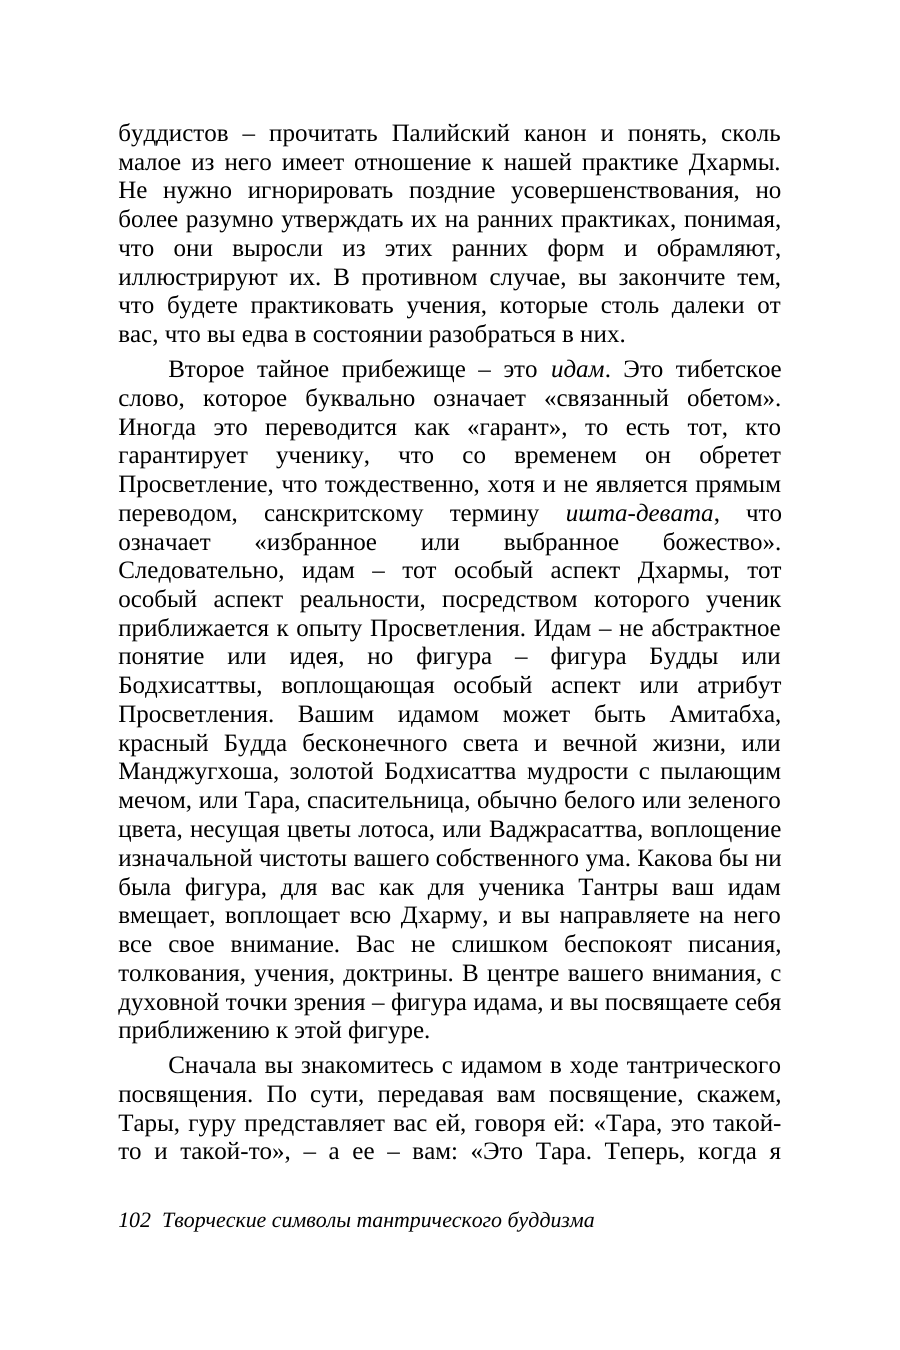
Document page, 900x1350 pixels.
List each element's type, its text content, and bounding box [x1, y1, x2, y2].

text Второе тайное прибежище – это идам. Это тибетское слово, которое буквально означает «связанный обетом». Иногда это переводится как «гарант», то есть тот, кто гарантирует ученику, что со временем он обретет Просветление, что тождественно, хотя и не является прямым переводом, санскритскому термину ишта-девата, что означает «избранное или выбранное божество». Следовательно, идам – тот особый аспект Дхармы, тот особый аспект реальности, посредством которого ученик приближается к опыту Просветления. Идам – не абстрактное понятие или идея, но фигура – фигура Будды или Бодхисаттвы, воплощающая особый аспект или атрибут Просветления. Вашим идамом может быть Амитабха, красный Будда бесконечного света и вечной жизни, или Манджугхоша, золотой Бодхисаттва мудрости с пылающим мечом, или Тара, спасительница, обычно белого или зеленого цвета, несущая цветы лотоса, или Ваджрасаттва, воплощение изначальной чистоты вашего собственного ума. Какова бы ни была фигура, для вас как для ученика Тантры ваш идам вмещает, воплощает всю Дхарму, и вы направляете на него все свое внимание. Вас не слишком беспокоят писания, толкования, учения, доктрины. В центре вашего внимания, с духовной точки зрения – фигура идама, и вы посвящаете себя приближению к этой фигуре. [118, 354, 782, 1044]
text буддистов – прочитать Палийский канон и понять, сколь малое из него имеет отношение к нашей практике Дхармы. Не нужно игнорировать поздние усовершенствования, но более разумно утверждать их на ранних практиках, понимая, что они выросли из этих ранних форм и обрамляют, иллюстрируют их. В противном случае, вы закончите тем, что будете практиковать учения, которые столь далеки от вас, что вы едва в состоянии разобраться в них. [118, 118, 782, 348]
text Сначала вы знакомитесь с идамом в ходе тантрического посвящения. По сути, передавая вам посвящение, скажем, Тары, гуру представляет вас ей, говоря ей: «Тара, это такой-то и такой-то», – а ее – вам: «Это Тара. Теперь, когда я [118, 1050, 782, 1165]
